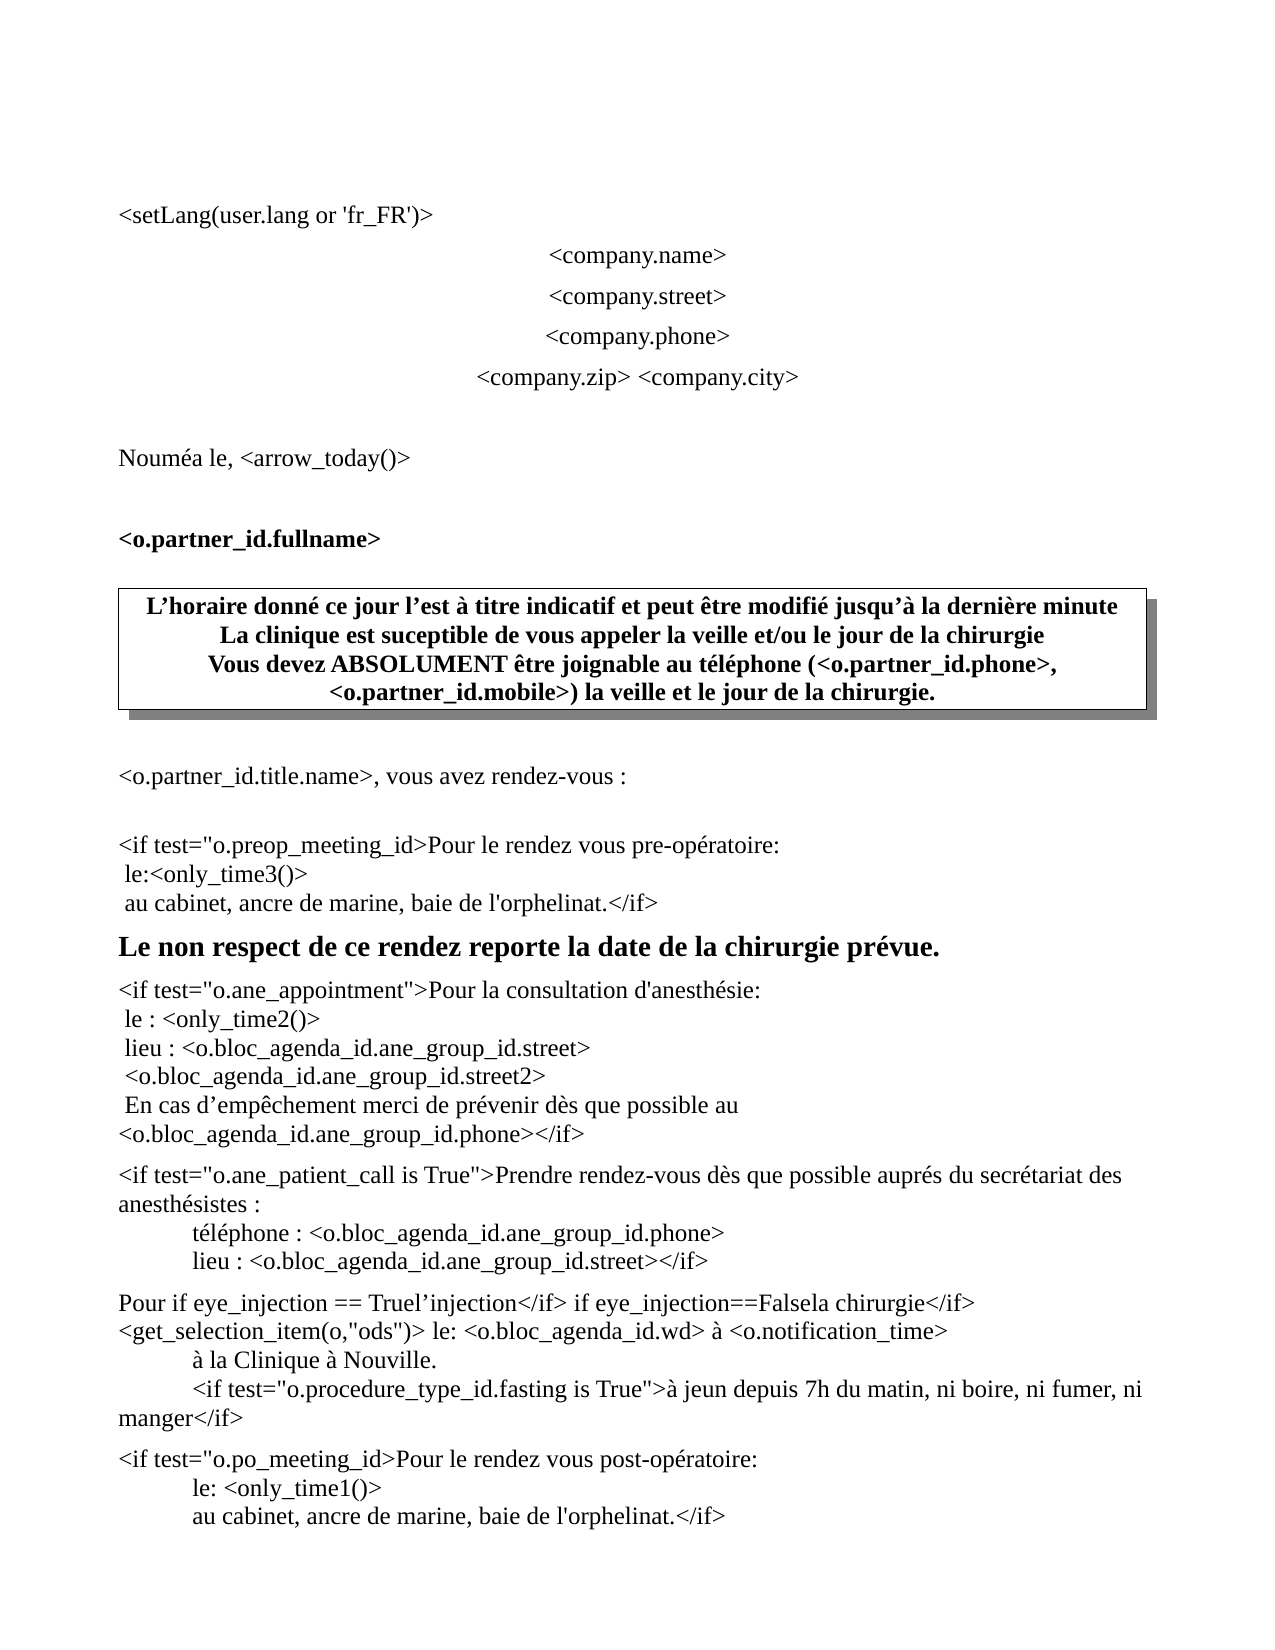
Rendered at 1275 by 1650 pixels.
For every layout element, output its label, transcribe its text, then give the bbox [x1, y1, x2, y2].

text <if test="o.ane_patient_call is True">Prendre rendez-vous dès que possible auprés du secrétariat des anesthésistes : téléphone : <o.bloc_agenda_id.ane_group_id.phone> lieu : <o.bloc_agenda_id.ane_group_id.street></if> [118, 1160, 1157, 1275]
text <if test="o.preop_meeting_id>Pour le rendez vous pre-opératoire: le:<only_time3()> au cabinet, ancre de marine, baie de l'orphelinat.</if> [118, 830, 1157, 917]
text <if test="o.ane_appointment">Pour la consultation d'anesthésie: le : <only_time2()> lieu : <o.bloc_agenda_id.ane_group_id.street> <o.bloc_agenda_id.ane_group_id.street2> En cas d’empêchement merci de prévenir dès que possible au <o.bloc_agenda_id.ane_group_id.phone></if> [118, 975, 1157, 1148]
text Pour if eye_injection == Truel’injection</if> if eye_injection==Falsela chirurgie</if> <get_selection_item(o,"ods")> le: <o.bloc_agenda_id.wd> à <o.notification_time> à la Clinique à Nouville. <if test="o.procedure_type_id.fasting is True">à jeun depuis 7h du matin, ni boire, ni fumer, ni manger</if> [118, 1288, 1157, 1431]
text <o.partner_id.title.name>, vous avez rendez-vous : [118, 761, 1157, 790]
text <company.name> [118, 240, 1157, 269]
text <if test="o.po_meeting_id>Pour le rendez vous post-opératoire: le: <only_time1()> au cabinet, ancre de marine, baie de l'orphelinat.</if> [118, 1444, 1157, 1530]
text <setLang(user.lang or 'fr_FR')> [118, 200, 1157, 229]
text <company.street> [118, 281, 1157, 310]
text Nouméa le, <arrow_today()> [118, 443, 1157, 472]
text <company.zip> <company.city> [118, 362, 1157, 391]
text <o.partner_id.fullname> [118, 524, 1157, 553]
text L’horaire donné ce jour l’est à titre indicatif et peut être modifié jusqu’à la dernière minute La clinique est suceptible de vous appeler la veille et/ou le jour de la chirurgie Vous devez ABSOLUMENT être joignable au téléphone (<o.partner_id.phone>, <o.partner_id.mobile>) la veille et le jour de la chirurgie. [119, 589, 1146, 709]
text Le non respect de ce rendez reporte la date de la chirurgie prévue. [118, 929, 1157, 963]
text <company.phone> [118, 321, 1157, 350]
